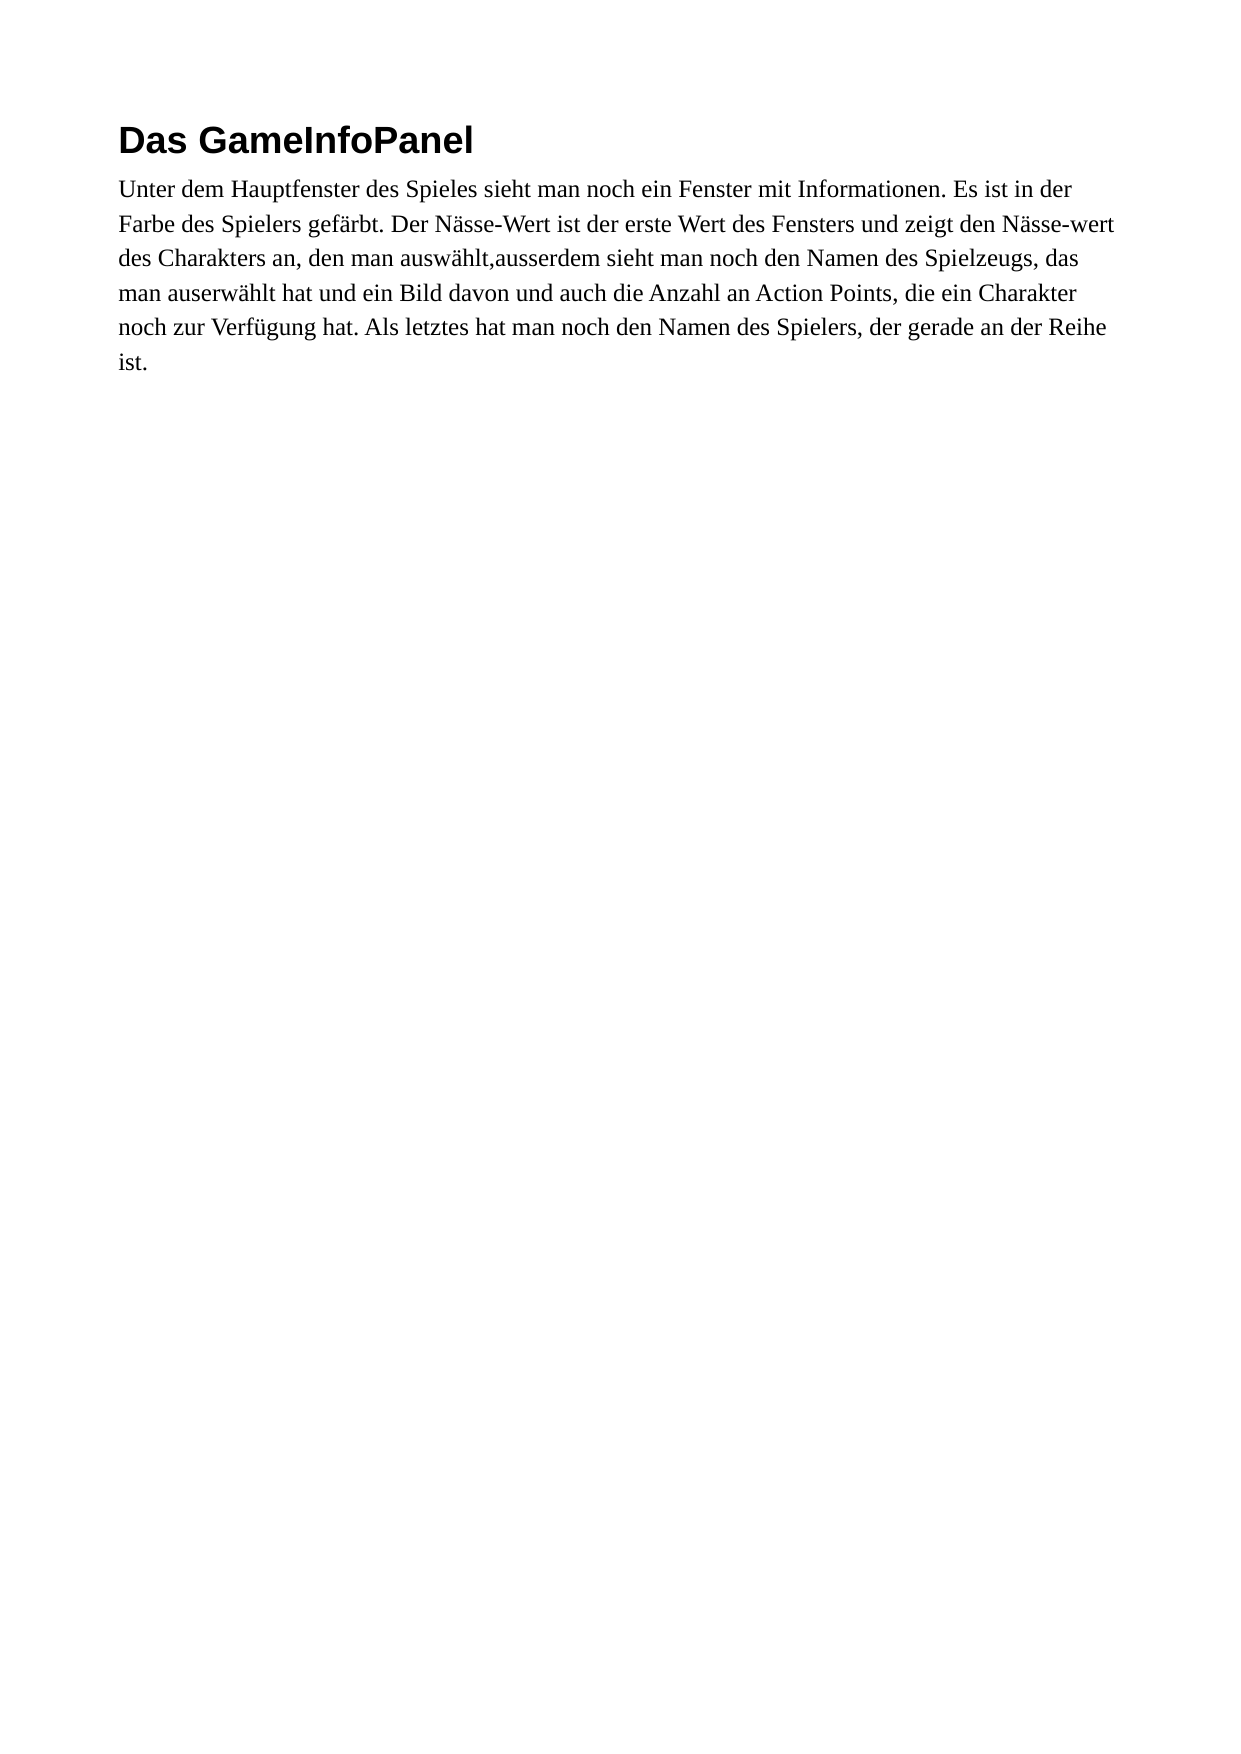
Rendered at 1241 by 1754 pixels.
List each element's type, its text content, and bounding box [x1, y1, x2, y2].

subtitle Das GameInfoPanel [118, 118, 1122, 162]
text Unter dem Hauptfenster des Spieles sieht man noch ein Fenster mit Informationen. Es ist in der Farbe des Spielers gefärbt. Der Nässe-Wert ist der erste Wert des Fensters und zeigt den Nässe-wert des Charakters an, den man auswählt,ausserdem sieht man noch den Namen des Spielzeugs, das man auserwählt hat und ein Bild davon und auch die Anzahl an Action Points, die ein Charakter noch zur Verfügung hat. Als letztes hat man noch den Namen des Spielers, der gerade an der Reihe ist. [118, 174, 1122, 375]
